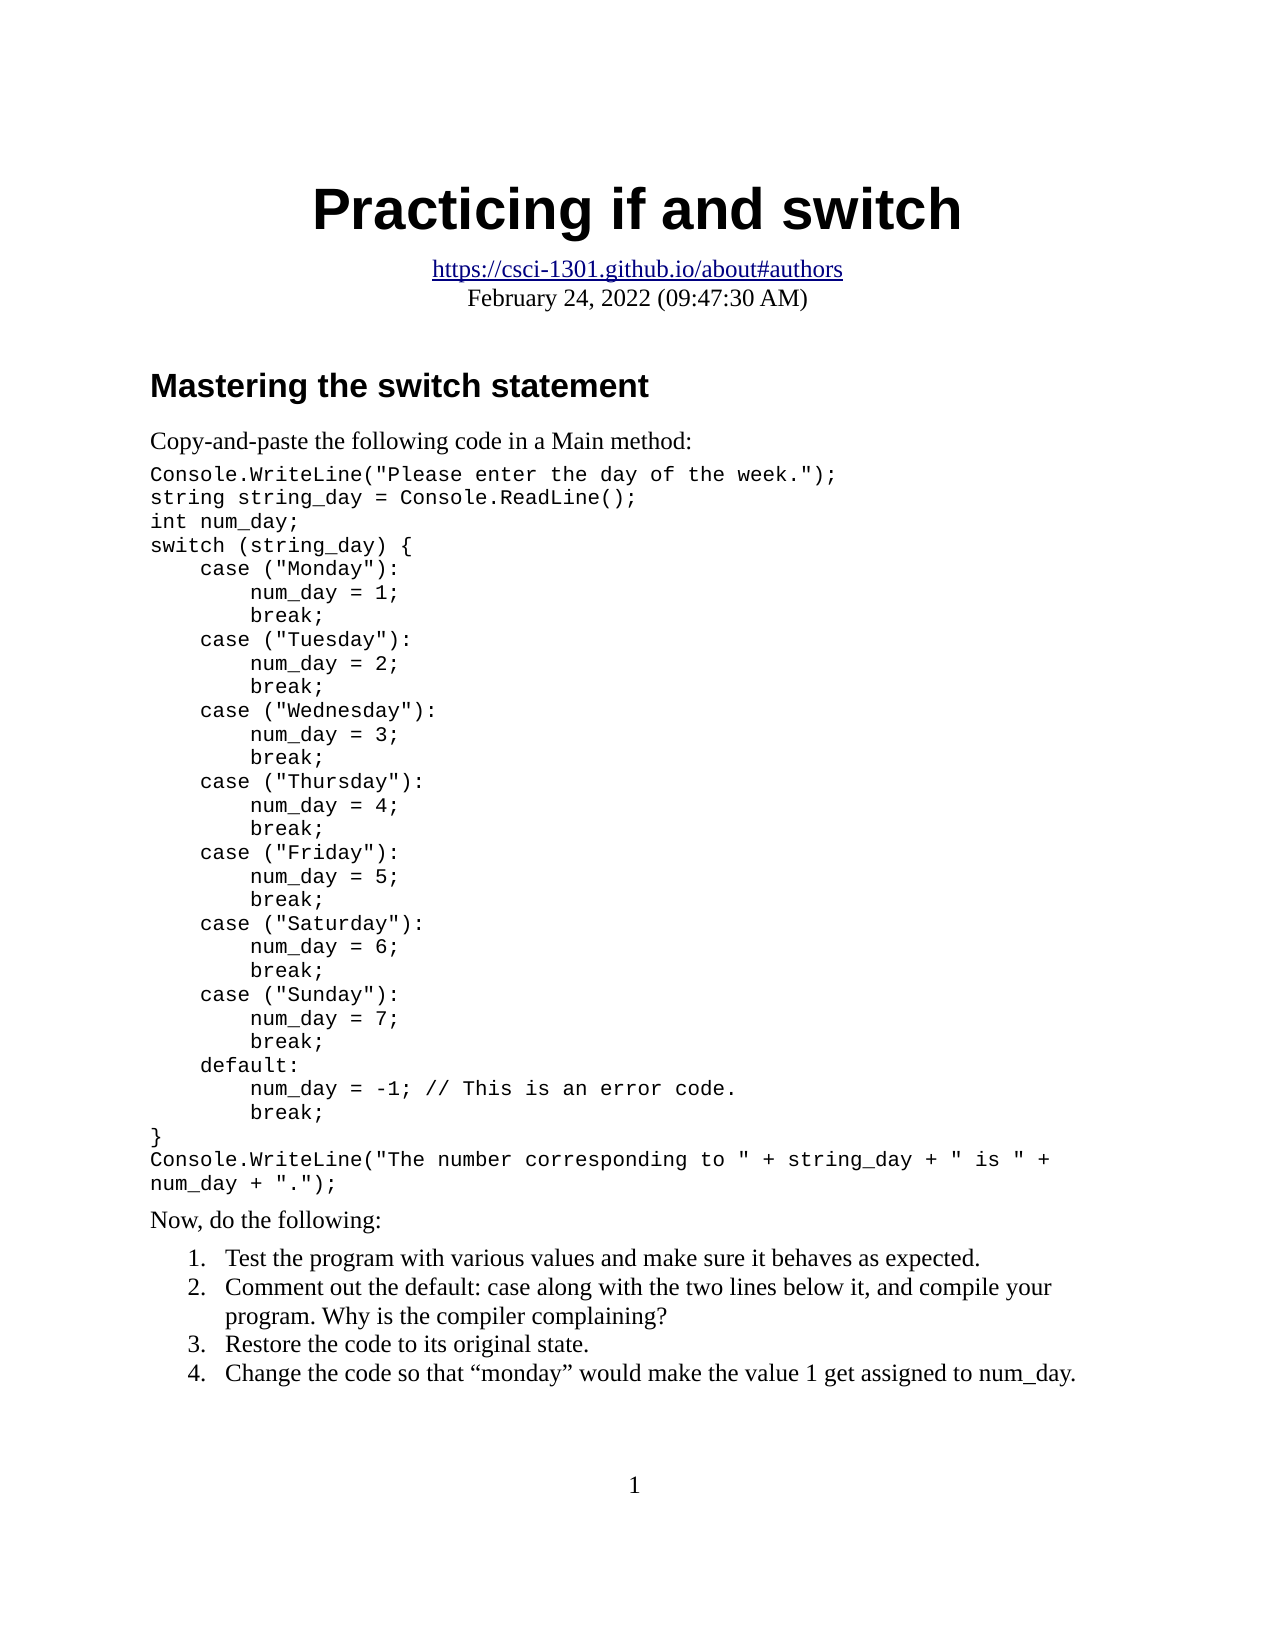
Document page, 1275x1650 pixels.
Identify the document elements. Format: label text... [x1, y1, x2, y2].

text break; [150, 747, 1125, 771]
title Practicing if and switch [150, 175, 1125, 242]
text https://csci-1301.github.io/about#authors [150, 254, 1125, 283]
text } [150, 1126, 1125, 1149]
text default: [150, 1055, 1125, 1078]
list Comment out the default: case along with the two lines below it, and compile your program. Why is the compiler complaining? [187, 1272, 1125, 1329]
list Change the code so that “monday” would make the value 1 get assigned to num_day. [187, 1358, 1125, 1387]
text break; [150, 818, 1125, 842]
list Restore the code to its original state. [187, 1329, 1125, 1358]
text num_day = 3; [150, 724, 1125, 747]
text break; [150, 889, 1125, 913]
text num_day = 6; [150, 937, 1125, 960]
text break; [150, 676, 1125, 700]
text num_day = 5; [150, 866, 1125, 889]
text case ("Saturday"): [150, 913, 1125, 937]
text switch (string_day) { [150, 534, 1125, 558]
text case ("Monday"): [150, 558, 1125, 582]
text case ("Friday"): [150, 842, 1125, 866]
text int num_day; [150, 511, 1125, 534]
subtitle Mastering the switch statement [150, 366, 1125, 404]
text break; [150, 1031, 1125, 1055]
text Now, do the following: [150, 1206, 1125, 1234]
text break; [150, 606, 1125, 629]
text Console.WriteLine("Please enter the day of the week."); [150, 464, 1125, 487]
text string string_day = Console.ReadLine(); [150, 487, 1125, 511]
text case ("Wednesday"): [150, 700, 1125, 724]
text num_day = 4; [150, 795, 1125, 818]
text case ("Tuesday"): [150, 629, 1125, 653]
text Console.WriteLine("The number corresponding to " + string_day + " is " + num_day + "."); [150, 1149, 1125, 1197]
text case ("Sunday"): [150, 984, 1125, 1007]
text February 24, 2022 (09:47:30 AM) [150, 283, 1125, 312]
text break; [150, 960, 1125, 984]
text num_day = 7; [150, 1007, 1125, 1031]
text num_day = -1; // This is an error code. [150, 1078, 1125, 1102]
text num_day = 2; [150, 653, 1125, 676]
text num_day = 1; [150, 582, 1125, 606]
text break; [150, 1102, 1125, 1126]
text case ("Thursday"): [150, 771, 1125, 795]
text Copy-and-paste the following code in a Main method: [150, 426, 1125, 455]
list Test the program with various values and make sure it behaves as expected. [187, 1243, 1125, 1272]
